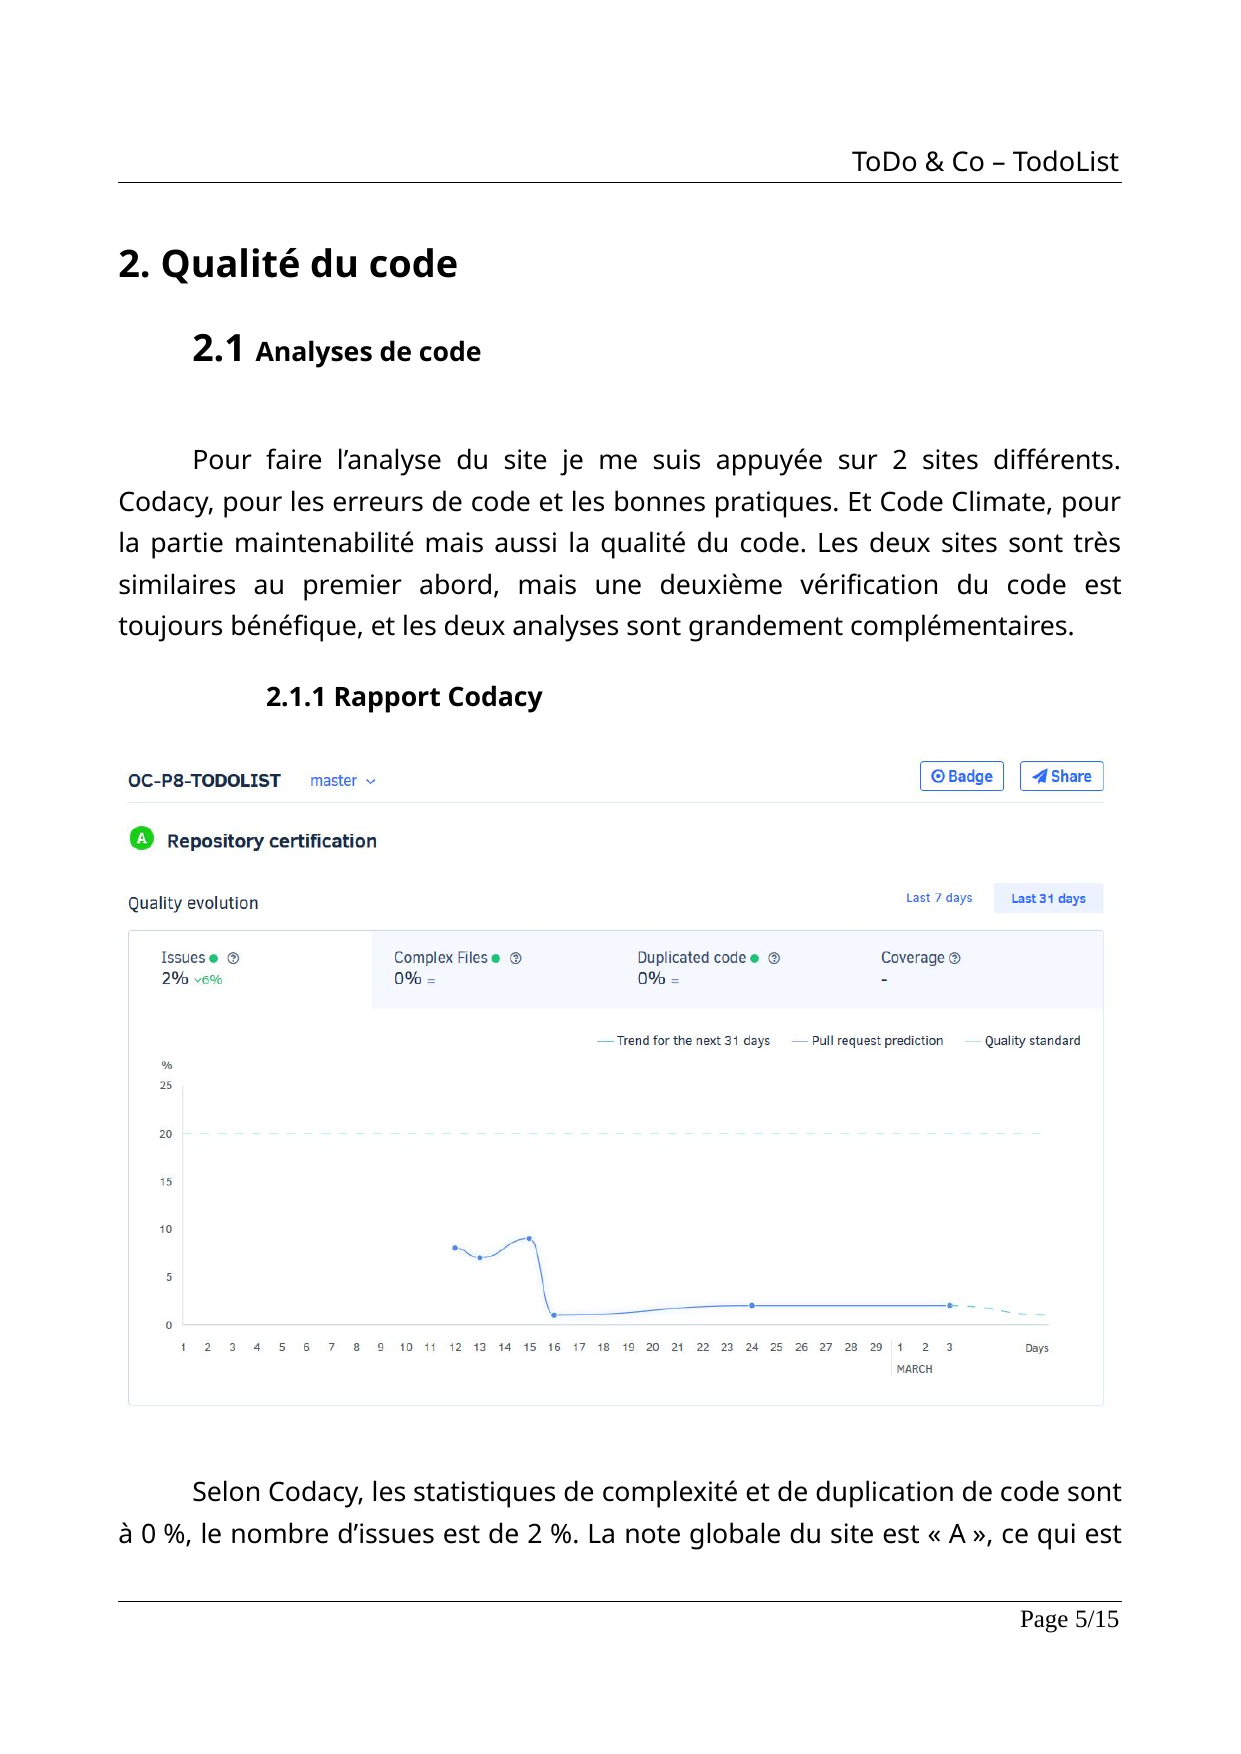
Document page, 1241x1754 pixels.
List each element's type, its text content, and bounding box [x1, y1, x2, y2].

subtitle 2. Qualité du code [118, 236, 1122, 288]
text Selon Codacy, les statistiques de complexité et de duplication de code sont à 0 %, le nombre d’issues est de 2 %. La note globale du site est « A », ce qui est [118, 1473, 1122, 1551]
subtitle 2.1 Analyses de code [118, 321, 1122, 372]
text Pour faire l’analyse du site je me suis appuyée sur 2 sites différents. Codacy, pour les erreurs de code et les bonnes pratiques. Et Code Climate, pour la partie maintenabilité mais aussi la qualité du code. Les deux sites sont très similaires au premier abord, mais une deuxième vérification du code est toujours bénéfique, et les deux analyses sont grandement complémentaires. [118, 441, 1122, 643]
subtitle 2.1.1 Rapport Codacy [118, 678, 1122, 714]
picture [118, 757, 1123, 1412]
